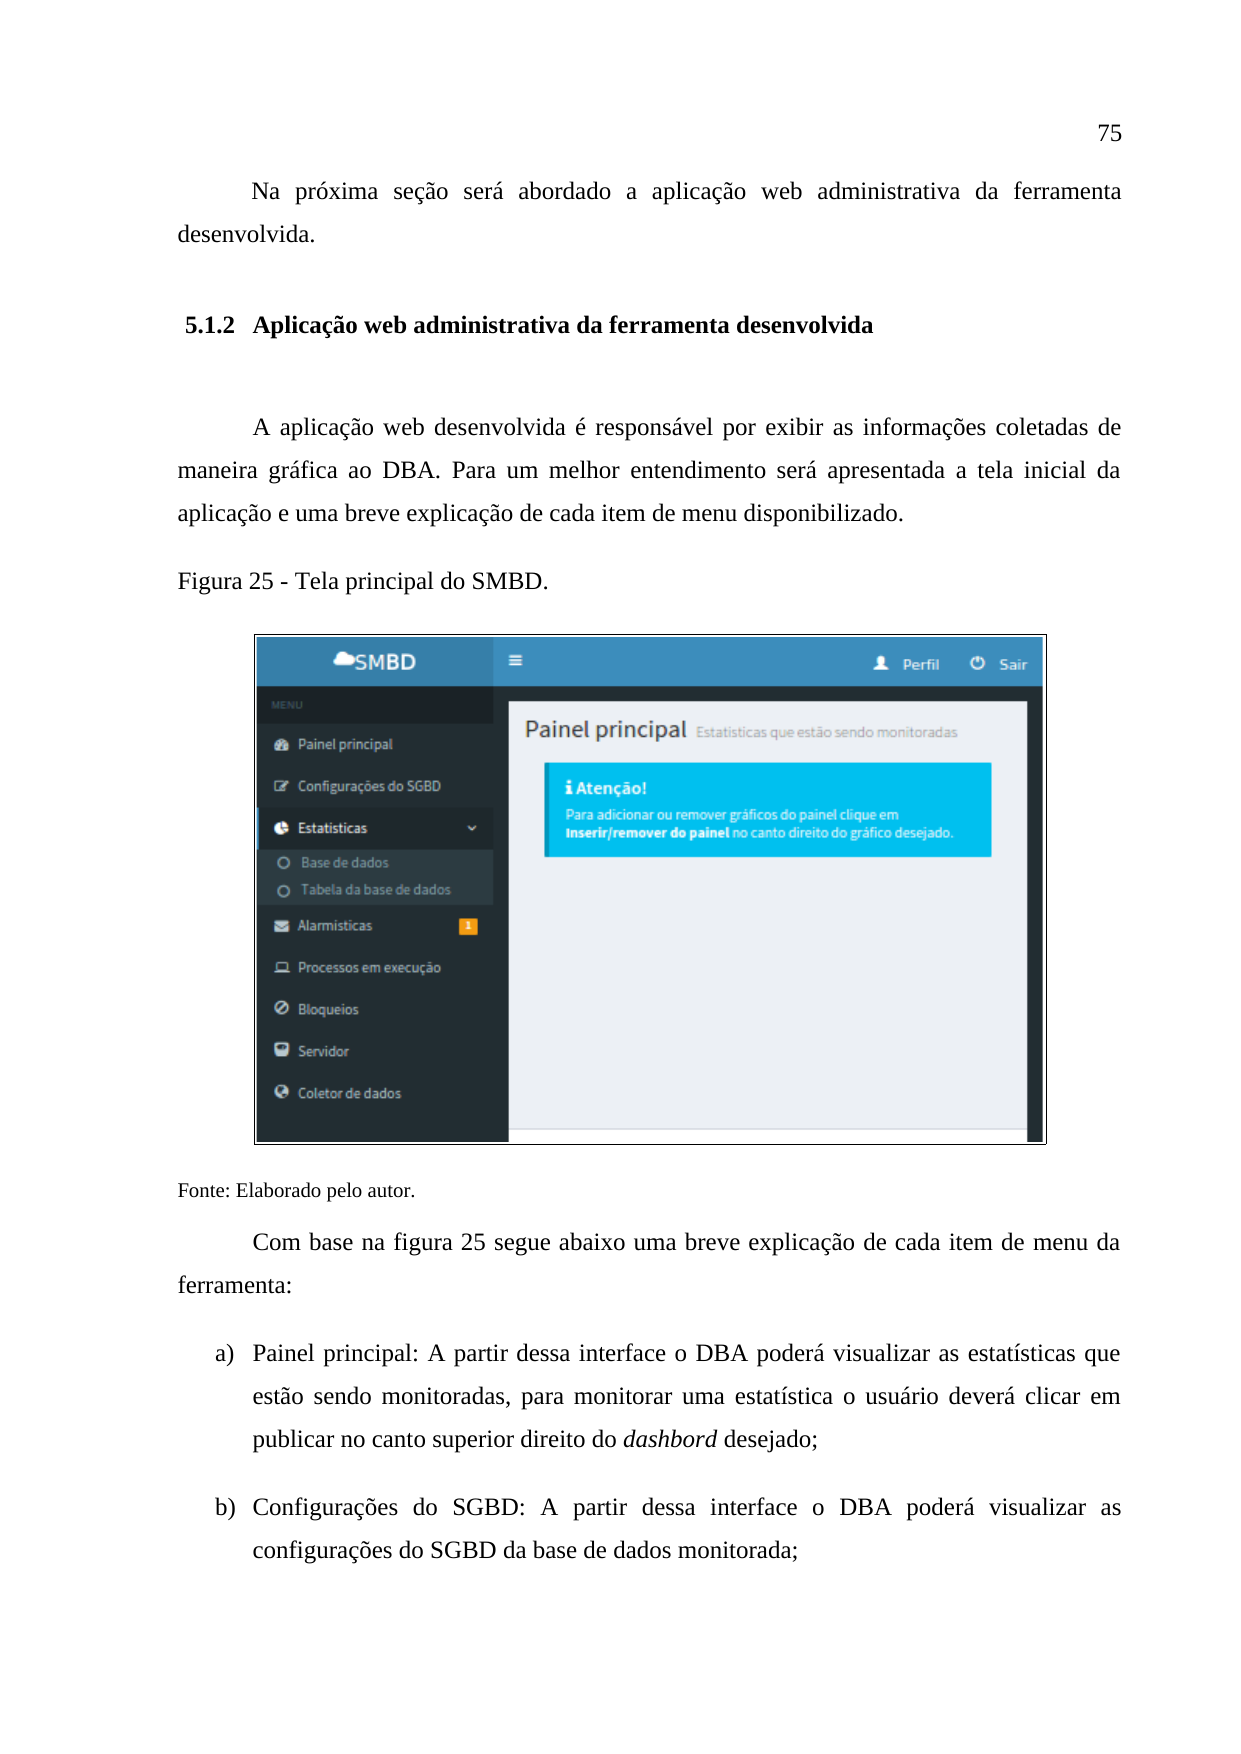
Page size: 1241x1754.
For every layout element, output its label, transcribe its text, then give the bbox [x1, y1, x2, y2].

text Na próxima seção será abordado a aplicação web administrativa da ferramenta desenvolvida. [177, 176, 1122, 248]
list Configurações do SGBD: A partir dessa interface o DBA poderá visualizar as configurações do SGBD da base de dados monitorada; [215, 1492, 1122, 1564]
list Aplicação web administrativa da ferramenta desenvolvida [185, 311, 1122, 339]
list Painel principal: A partir dessa interface o DBA poderá visualizar as estatísticas que estão sendo monitoradas, para monitorar uma estatística o usuário deverá clicar em publicar no canto superior direito do dashbord desejado; [215, 1338, 1122, 1453]
text Com base na figura 25 segue abaixo uma breve explicação de cada item de menu da ferramenta: [177, 1227, 1122, 1298]
list Figura 25 - Tela principal do SMBD. [177, 566, 1122, 595]
list Fonte: Elaborado pelo autor. [177, 1178, 1122, 1202]
picture [256, 637, 1043, 1142]
list A aplicação web desenvolvida é responsável por exibir as informações coletadas de maneira gráfica ao DBA. Para um melhor entendimento será apresentada a tela inicial da aplicação e uma breve explicação de cada item de menu disponibilizado. [177, 412, 1122, 527]
